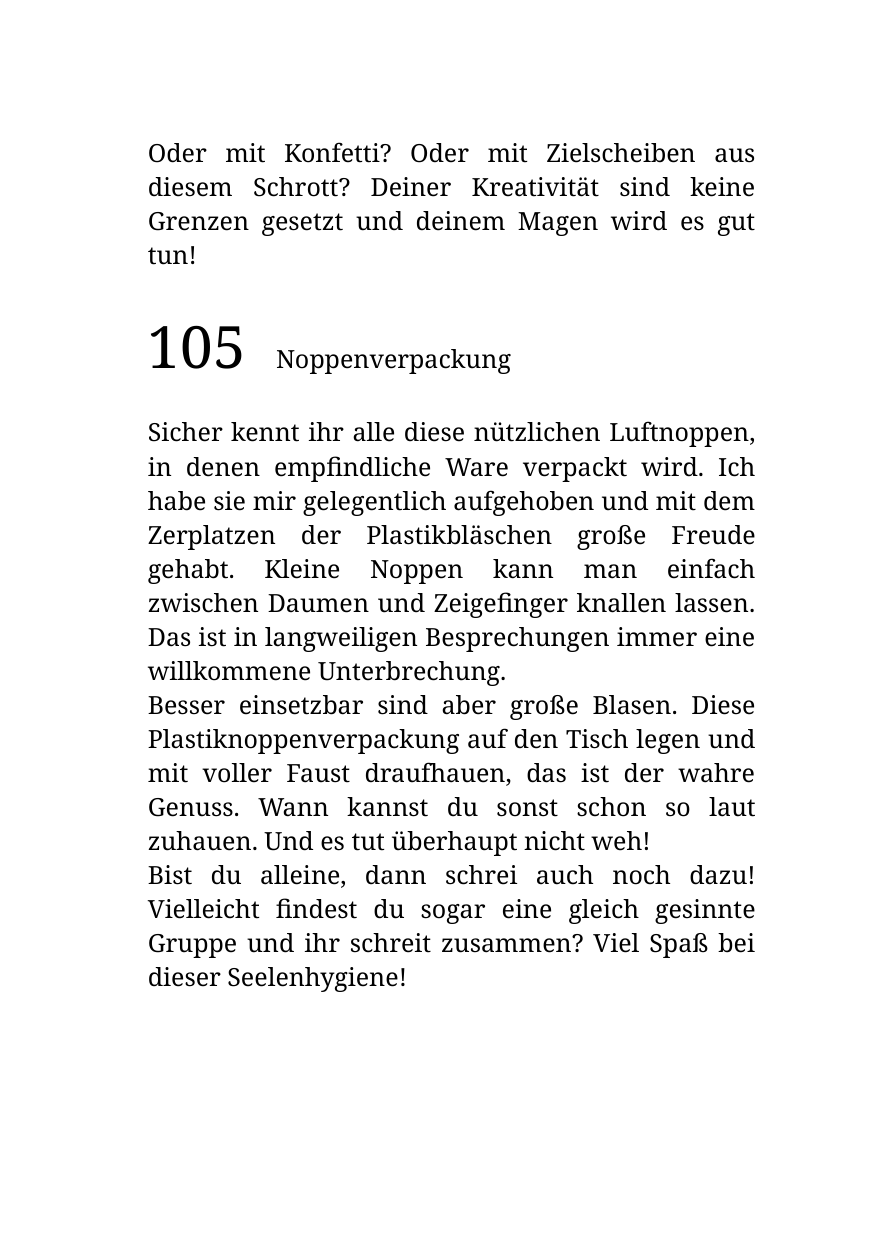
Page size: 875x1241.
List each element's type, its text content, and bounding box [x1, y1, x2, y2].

text Besser einsetzbar sind aber große Blasen. Diese Plastik­noppenverpackung auf den Tisch legen und mit voller Faust draufhauen, das ist der wahre Genuss. Wann kannst du sonst schon so laut zuhauen. Und es tut überhaupt nicht weh! [148, 688, 756, 858]
subtitle 105 Noppenverpackung [148, 306, 756, 386]
text Oder mit Konfetti? Oder mit Zielscheiben aus diesem Schrott? Deiner Kreativität sind keine Grenzen gesetzt und deinem Magen wird es gut tun! [148, 136, 756, 272]
text Bist du alleine, dann schrei auch noch dazu! Vielleicht findest du sogar eine gleich gesinnte Gruppe und ihr schreit zusammen? Viel Spaß bei dieser Seelenhygiene! [148, 858, 756, 994]
text Sicher kennt ihr alle diese nützlichen Luftnoppen, in denen empfindliche Ware verpackt wird. Ich habe sie mir gelegentlich aufgehoben und mit dem Zerplatzen der Plastik­bläschen große Freude gehabt. Kleine Noppen kann man einfach zwischen Daumen und Zeigefinger knallen lassen. Das ist in langweiligen Besprechungen immer eine willkommene Unterbrechung. [148, 415, 756, 688]
